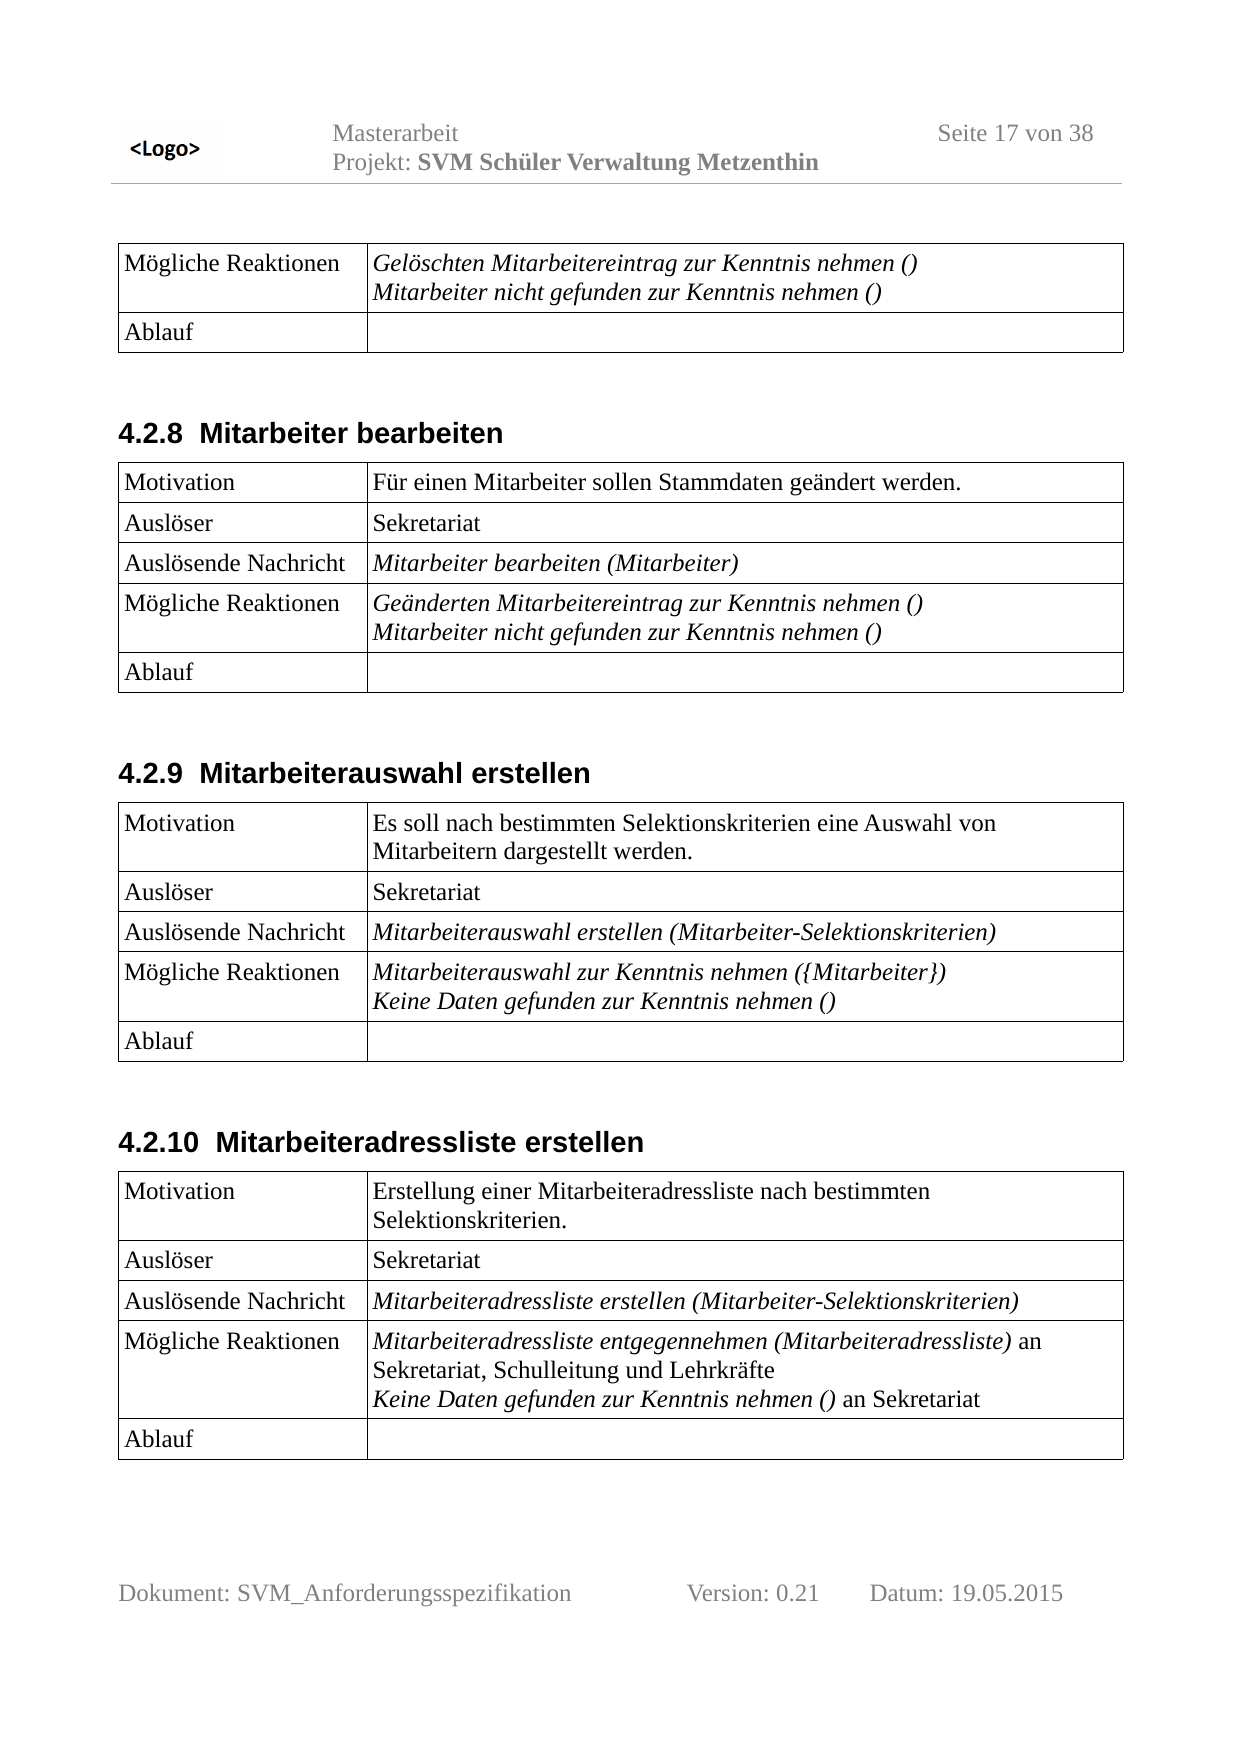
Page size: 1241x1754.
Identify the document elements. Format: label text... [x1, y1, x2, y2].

table_header Motivation [119, 803, 367, 871]
table_cell Ablauf [119, 313, 367, 352]
table_cell Sekretariat [368, 1241, 1123, 1280]
table_cell Auslöser [119, 503, 367, 542]
subtitle Mitarbeiter bearbeiten [118, 416, 1122, 449]
table_cell Auslösende Nachricht [119, 912, 367, 951]
table_cell [368, 1022, 1123, 1061]
table_header Motivation [119, 463, 367, 502]
table_cell Mögliche Reaktionen [119, 952, 367, 1021]
table_cell Ablauf [119, 1022, 367, 1061]
table_cell Gelöschten Mitarbeitereintrag zur Kenntnis nehmen () Mitarbeiter nicht gefunden zur Kenntnis nehmen () [368, 244, 1123, 312]
table_cell Mögliche Reaktionen [119, 584, 367, 652]
table_cell Sekretariat [368, 503, 1123, 542]
table_cell Mitarbeiterauswahl erstellen (Mitarbeiter-Selektionskriterien) [368, 912, 1123, 951]
subtitle Mitarbeiteradressliste erstellen [118, 1124, 1122, 1158]
table_header Motivation [119, 1172, 367, 1240]
table_header Es soll nach bestimmten Selektionskriterien eine Auswahl von Mitarbeitern dargestellt werden. [368, 803, 1123, 871]
table_cell Mögliche Reaktionen [119, 244, 367, 312]
table_cell Ablauf [119, 1419, 367, 1458]
table_cell Geänderten Mitarbeitereintrag zur Kenntnis nehmen () Mitarbeiter nicht gefunden zur Kenntnis nehmen () [368, 584, 1123, 652]
subtitle Mitarbeiterauswahl erstellen [118, 756, 1122, 789]
table_cell Mitarbeiter bearbeiten (Mitarbeiter) [368, 543, 1123, 583]
table_cell Mitarbeiteradressliste erstellen (Mitarbeiter-Selektionskriterien) [368, 1281, 1123, 1320]
table_cell Mitarbeiteradressliste entgegennehmen (Mitarbeiteradressliste) an Sekretariat, Schulleitung und Lehrkräfte Keine Daten gefunden zur Kenntnis nehmen () an Sekretariat [368, 1321, 1123, 1418]
table_cell Mögliche Reaktionen [119, 1321, 367, 1418]
picture [118, 118, 224, 183]
table_header Erstellung einer Mitarbeiteradressliste nach bestimmten Selektionskriterien. [368, 1172, 1123, 1240]
table_cell [368, 1419, 1123, 1458]
table_cell [368, 313, 1123, 352]
table_header Für einen Mitarbeiter sollen Stammdaten geändert werden. [368, 463, 1123, 502]
table_cell Auslöser [119, 872, 367, 911]
table_cell [368, 653, 1123, 692]
table_cell Sekretariat [368, 872, 1123, 911]
table_cell Ablauf [119, 653, 367, 692]
table_cell Auslösende Nachricht [119, 1281, 367, 1320]
table_cell Mitarbeiterauswahl zur Kenntnis nehmen ({Mitarbeiter}) Keine Daten gefunden zur Kenntnis nehmen () [368, 952, 1123, 1021]
table_cell Auslöser [119, 1241, 367, 1280]
table_cell Auslösende Nachricht [119, 543, 367, 583]
